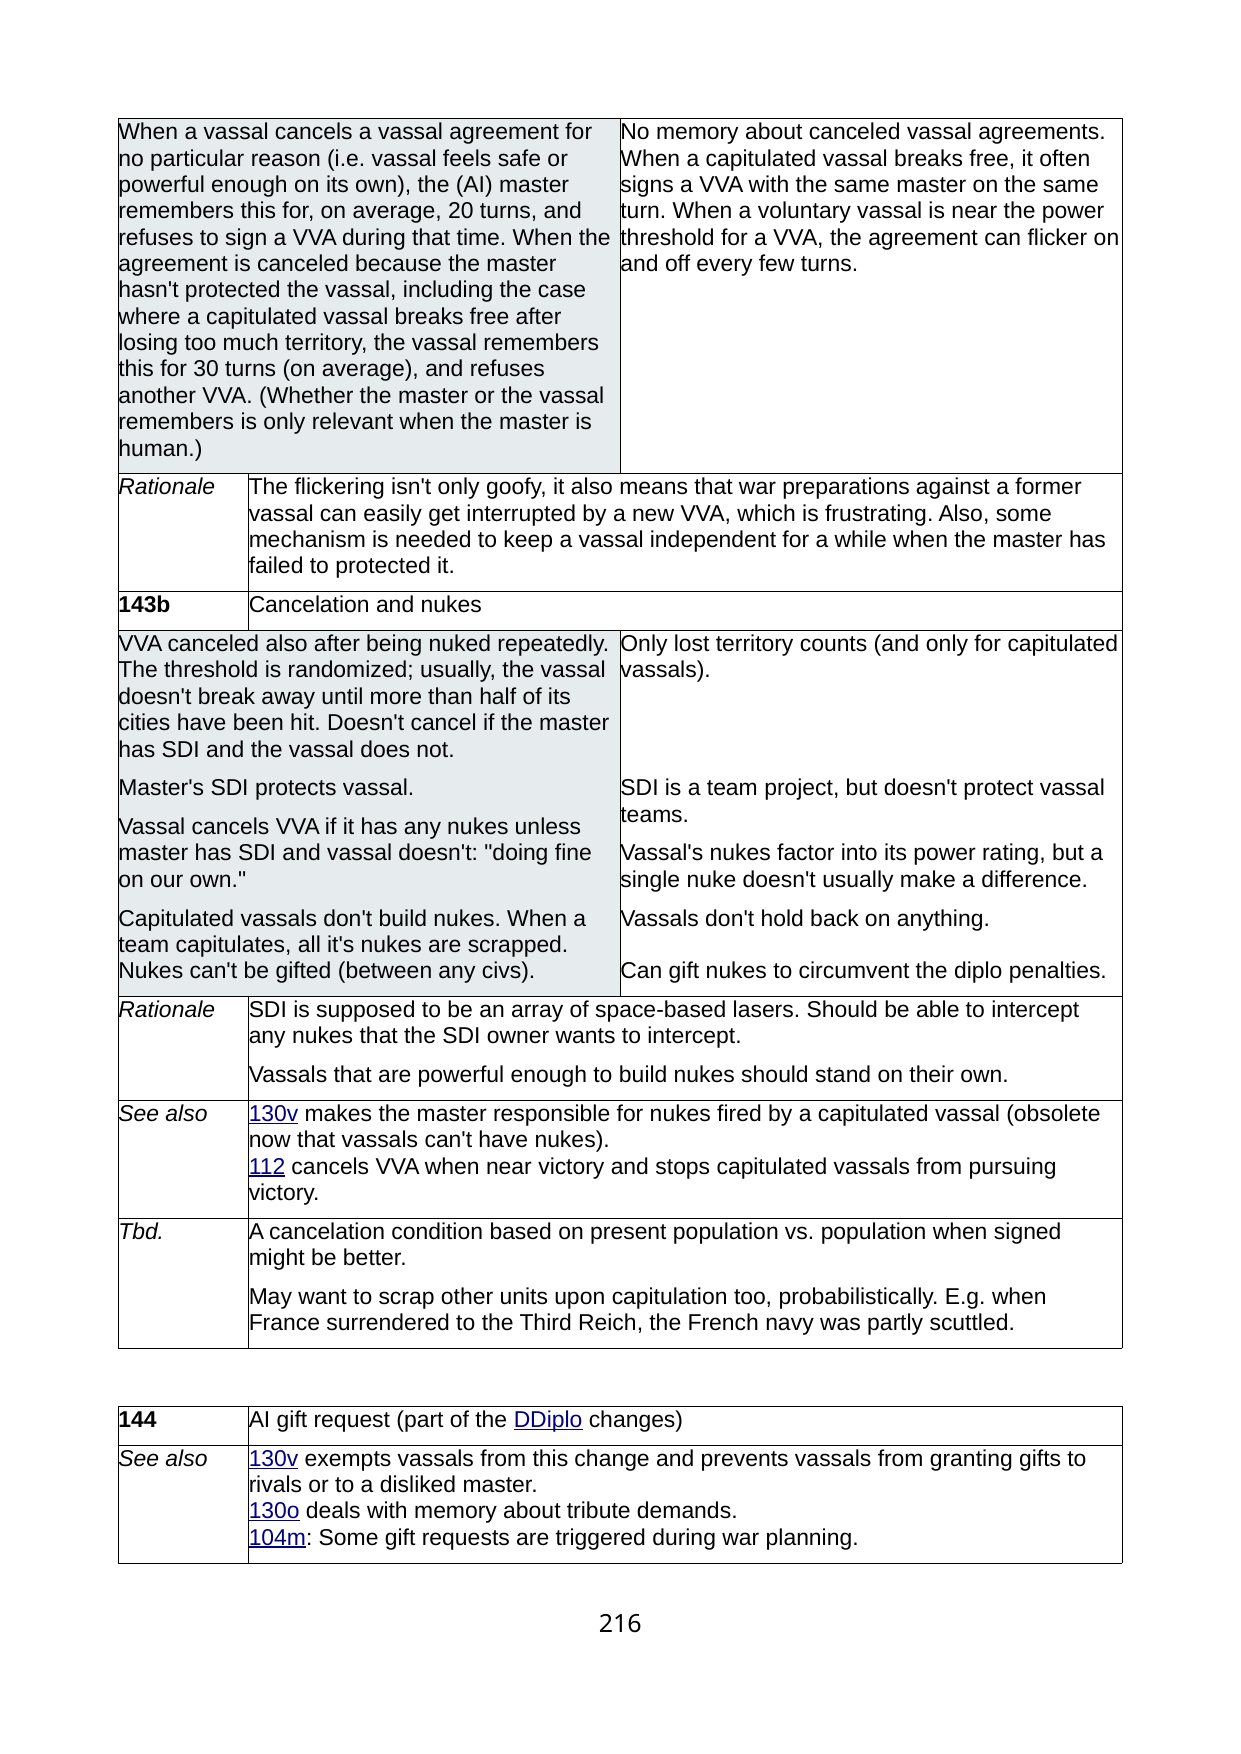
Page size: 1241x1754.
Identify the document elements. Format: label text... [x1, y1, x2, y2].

table_cell Only lost territory counts (and only for capitulated vassals). SDI is a team project, but doesn't protect vassal teams. Vassal's nukes factor into its power rating, but a single nuke doesn't usually make a difference. Vassals don't hold back on anything. Can gift nukes to circumvent the diplo penalties. [621, 631, 1122, 996]
table_header 144 [119, 1407, 248, 1444]
table_cell Cancelation and nukes [249, 592, 1122, 630]
table_cell 130v exempts vassals from this change and prevents vassals from granting gifts to rivals or to a disliked master. 130o deals with memory about tribute demands. 104m: Some gift requests are triggered during war planning. [249, 1446, 1122, 1562]
table_cell 143b [119, 592, 248, 630]
table_cell See also [119, 1446, 248, 1562]
table_cell SDI is supposed to be an array of space-based lasers. Should be able to intercept any nukes that the SDI owner wants to intercept. Vassals that are powerful enough to build nukes should stand on their own. [249, 997, 1122, 1100]
table_cell VVA canceled also after being nuked repeatedly. The threshold is randomized; usually, the vassal doesn't break away until more than half of its cities have been hit. Doesn't cancel if the master has SDI and the vassal does not. Master's SDI protects vassal. Vassal cancels VVA if it has any nukes unless master has SDI and vassal doesn't: "doing fine on our own." Capitulated vassals don't build nukes. When a team capitulates, all it's nukes are scrapped. Nukes can't be gifted (between any civs). [119, 631, 620, 996]
table_cell The flickering isn't only goofy, it also means that war preparations against a former vassal can easily get interrupted by a new VVA, which is frustrating. Also, some mechanism is needed to keep a vassal independent for a while when the master has failed to protected it. [249, 474, 1122, 591]
table_header AI gift request (part of the DDiplo changes) [249, 1407, 1122, 1444]
table_cell Tbd. [119, 1219, 248, 1348]
table_cell No memory about canceled vassal agreements. When a capitulated vassal breaks free, it often signs a VVA with the same master on the same turn. When a voluntary vassal is near the power threshold for a VVA, the agreement can flicker on and off every few turns. [621, 119, 1122, 473]
table_cell Rationale [119, 997, 248, 1100]
table_cell 130v makes the master responsible for nukes fired by a capitulated vassal (obsolete now that vassals can't have nukes). 112 cancels VVA when near victory and stops capitulated vassals from pursuing victory. [249, 1101, 1122, 1218]
table_cell See also [119, 1101, 248, 1218]
table_cell A cancelation condition based on present population vs. population when signed might be better. May want to scrap other units upon capitulation too, probabilistically. E.g. when France surrendered to the Third Reich, the French navy was partly scuttled. [249, 1219, 1122, 1348]
table_cell When a vassal cancels a vassal agreement for no particular reason (i.e. vassal feels safe or powerful enough on its own), the (AI) master remembers this for, on average, 20 turns, and refuses to sign a VVA during that time. When the agreement is canceled because the master hasn't protected the vassal, including the case where a capitulated vassal breaks free after losing too much territory, the vassal remembers this for 30 turns (on average), and refuses another VVA. (Whether the master or the vassal remembers is only relevant when the master is human.) [119, 119, 620, 473]
table_cell Rationale [119, 474, 248, 591]
